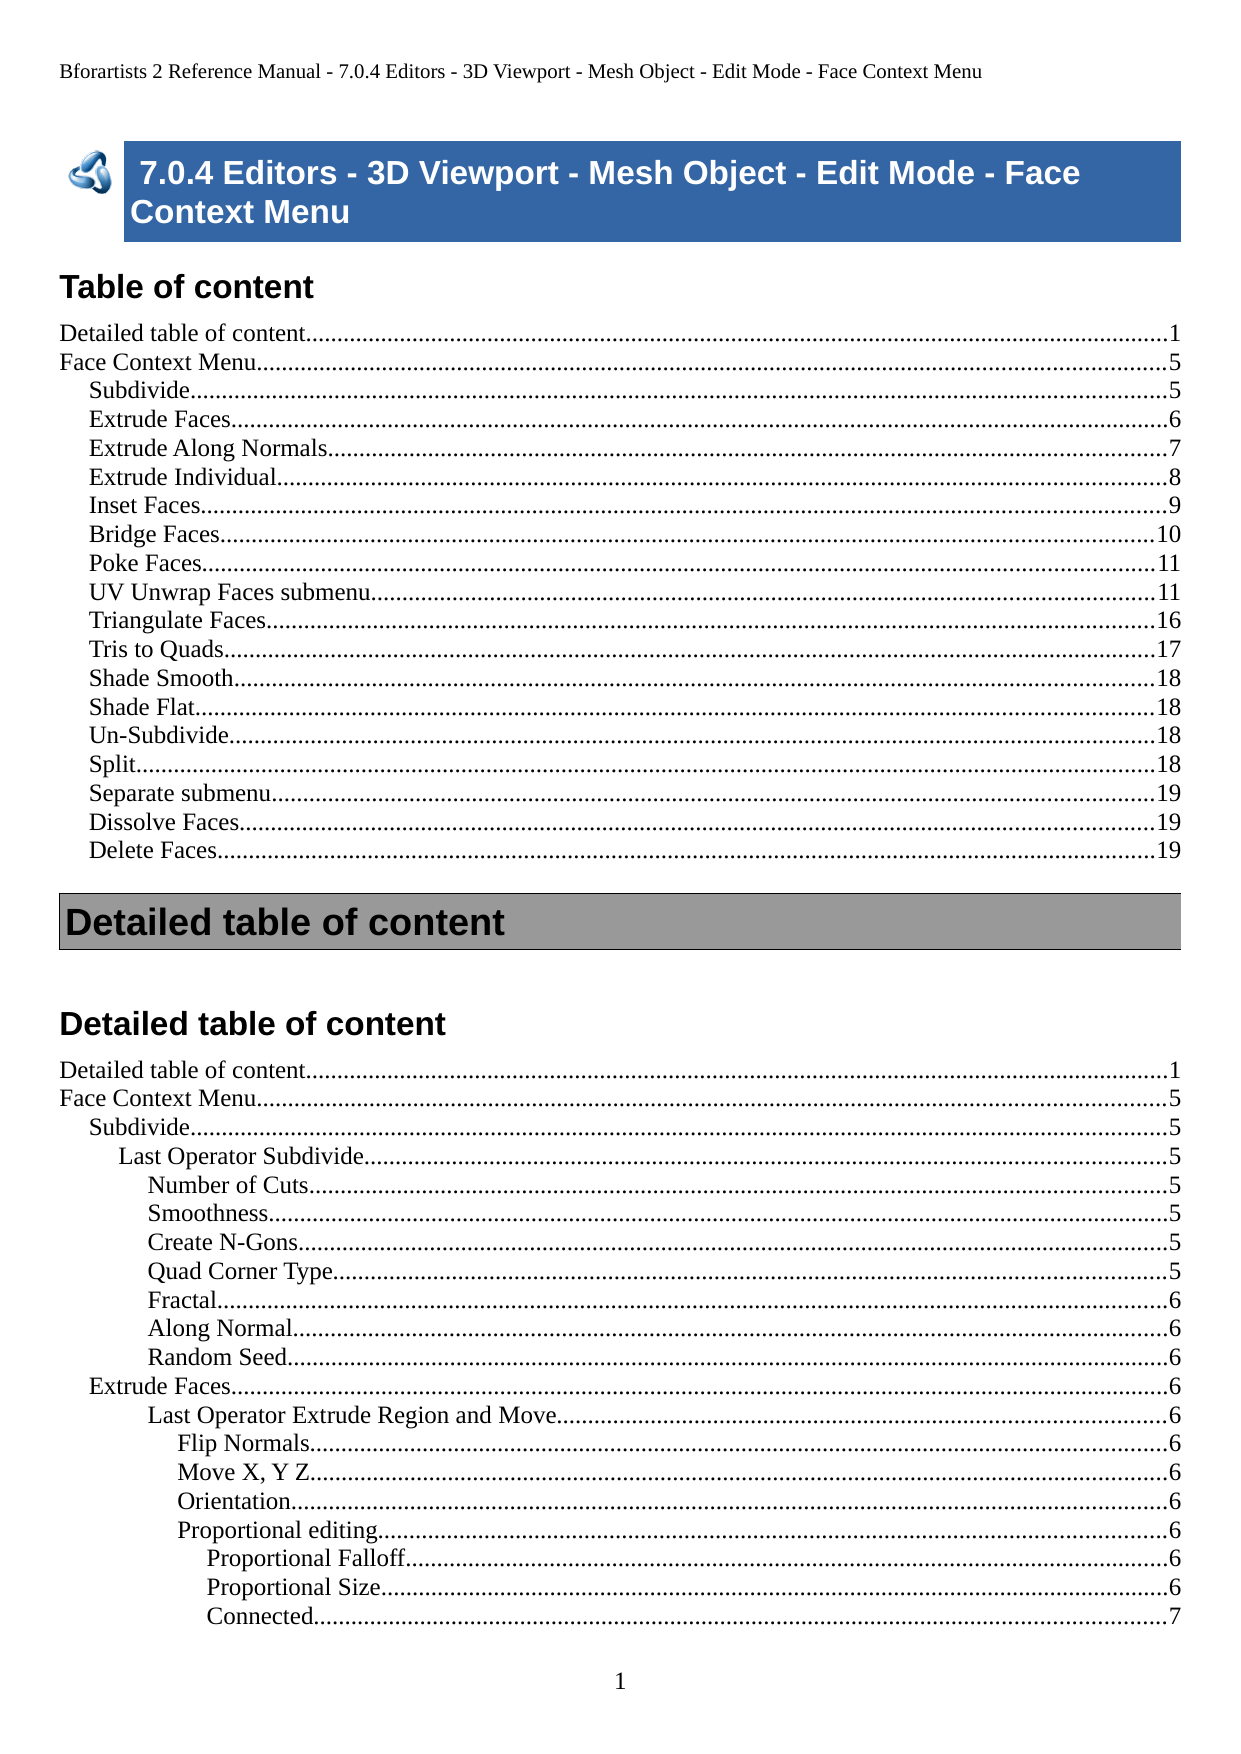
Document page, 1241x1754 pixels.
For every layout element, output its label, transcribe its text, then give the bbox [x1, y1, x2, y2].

text Proportional editing 6 [177, 1515, 1181, 1543]
text Number of Cuts 5 [147, 1170, 1181, 1198]
text Along Normal 6 [147, 1313, 1181, 1342]
table_header 7.0.4 Editors - 3D Viewport - Mesh Object - Edit Mode - Face Context Menu [124, 141, 1181, 242]
text Last Operator Subdivide 5 [118, 1141, 1181, 1170]
text Shade Flat 18 [88, 692, 1181, 720]
text Subdivide 5 [88, 1112, 1181, 1141]
text Extrude Along Normals 7 [88, 433, 1181, 462]
text Tris to Quads 17 [88, 634, 1181, 663]
text Shade Smooth 18 [88, 663, 1181, 692]
text Connected 7 [206, 1601, 1181, 1630]
text Separate submenu 19 [88, 778, 1181, 807]
text Proportional Falloff 6 [206, 1543, 1181, 1572]
text Detailed table of content 1 [59, 318, 1181, 347]
text Orientation 6 [177, 1486, 1181, 1515]
text Quad Corner Type 5 [147, 1256, 1181, 1285]
text Subdivide 5 [88, 375, 1181, 404]
text Random Seed 6 [147, 1342, 1181, 1371]
text Un-Subdivide 18 [88, 720, 1181, 749]
text Inset Faces 9 [88, 490, 1181, 519]
table_header [59, 141, 124, 242]
picture [65, 147, 114, 197]
text Fractal 6 [147, 1285, 1181, 1313]
text Face Context Menu 5 [59, 347, 1181, 375]
text Dissolve Faces 19 [88, 807, 1181, 835]
text Split 18 [88, 749, 1181, 778]
subtitle Detailed table of content [59, 1004, 1181, 1042]
table_header Detailed table of content [60, 894, 1181, 949]
text Poke Faces 11 [88, 548, 1181, 577]
text Bridge Faces 10 [88, 519, 1181, 548]
text Create N-Gons 5 [147, 1227, 1181, 1256]
text Triangulate Faces 16 [88, 605, 1181, 634]
text Extrude Faces 6 [88, 1371, 1181, 1400]
text UV Unwrap Faces submenu 11 [88, 577, 1181, 605]
text Smoothness 5 [147, 1198, 1181, 1227]
text Last Operator Extrude Region and Move 6 [147, 1400, 1181, 1428]
subtitle Table of content [59, 267, 1181, 305]
text Detailed table of content 1 [59, 1055, 1181, 1083]
text Flip Normals 6 [177, 1428, 1181, 1457]
text Proportional Size 6 [206, 1572, 1181, 1601]
text Move X, Y Z 6 [177, 1457, 1181, 1486]
text Face Context Menu 5 [59, 1083, 1181, 1112]
text Extrude Individual 8 [88, 462, 1181, 490]
text Delete Faces 19 [88, 835, 1181, 864]
text Extrude Faces 6 [88, 404, 1181, 433]
